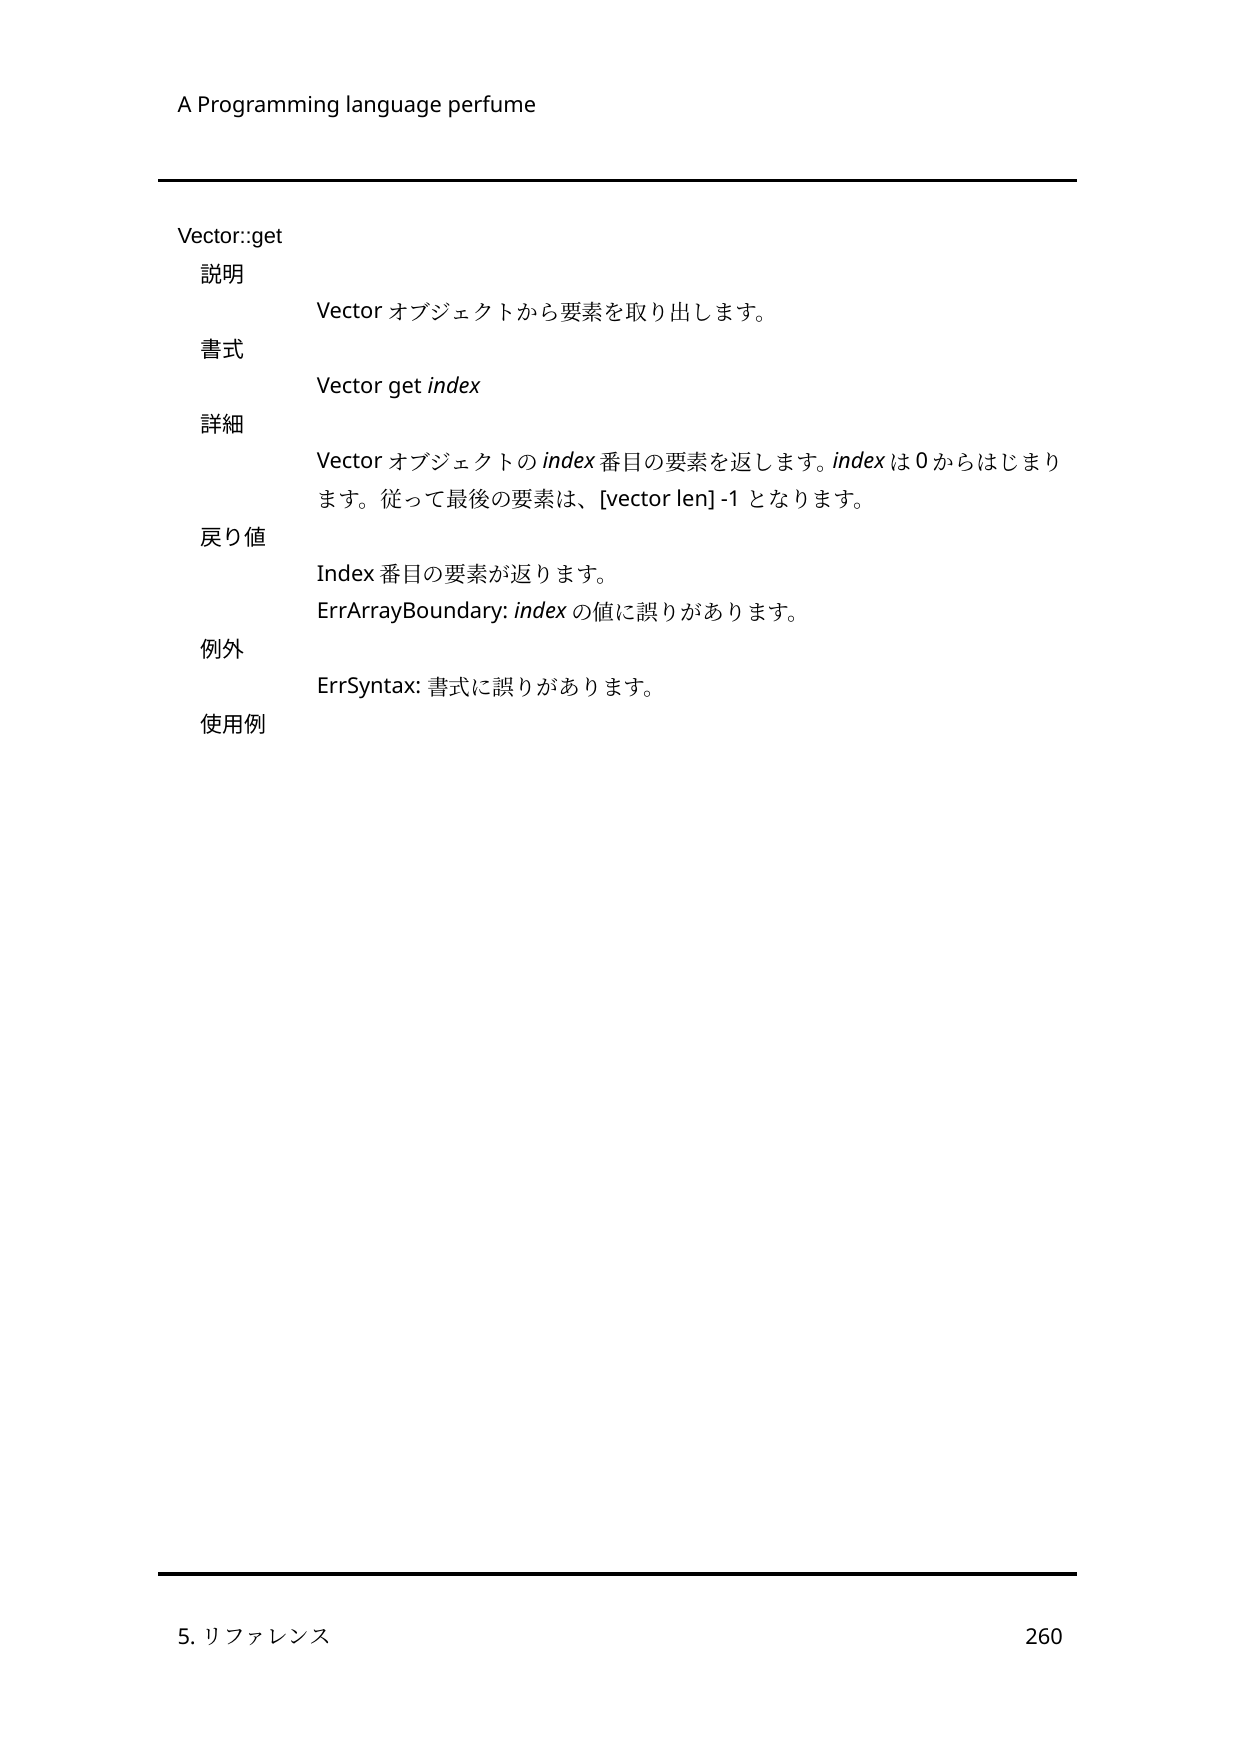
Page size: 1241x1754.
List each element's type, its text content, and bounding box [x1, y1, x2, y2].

table_cell 詳細 [200, 404, 317, 517]
table_cell 例外 [200, 629, 317, 704]
table_cell 使用例 [200, 704, 317, 779]
table_cell Index番目の要素が返ります。 ErrArrayBoundary: indexの値に誤りがあります。 [317, 517, 1063, 629]
table_header Vectorオブジェクトから要素を取り出します。 [317, 254, 1063, 329]
table_cell 戻り値 [200, 517, 317, 629]
table_cell [317, 704, 1063, 779]
table_cell 書式 [200, 329, 317, 404]
table_header 説明 [200, 254, 317, 329]
table_cell ErrSyntax: 書式に誤りがあります。 [317, 629, 1063, 704]
subtitle Vector::get [177, 217, 1063, 254]
table_cell Vectorオブジェクトのindex番目の要素を返します。indexは0からはじまります。従って最後の要素は、[vector len] -1 となります。 [317, 404, 1063, 517]
table_cell Vector get index [317, 329, 1063, 404]
